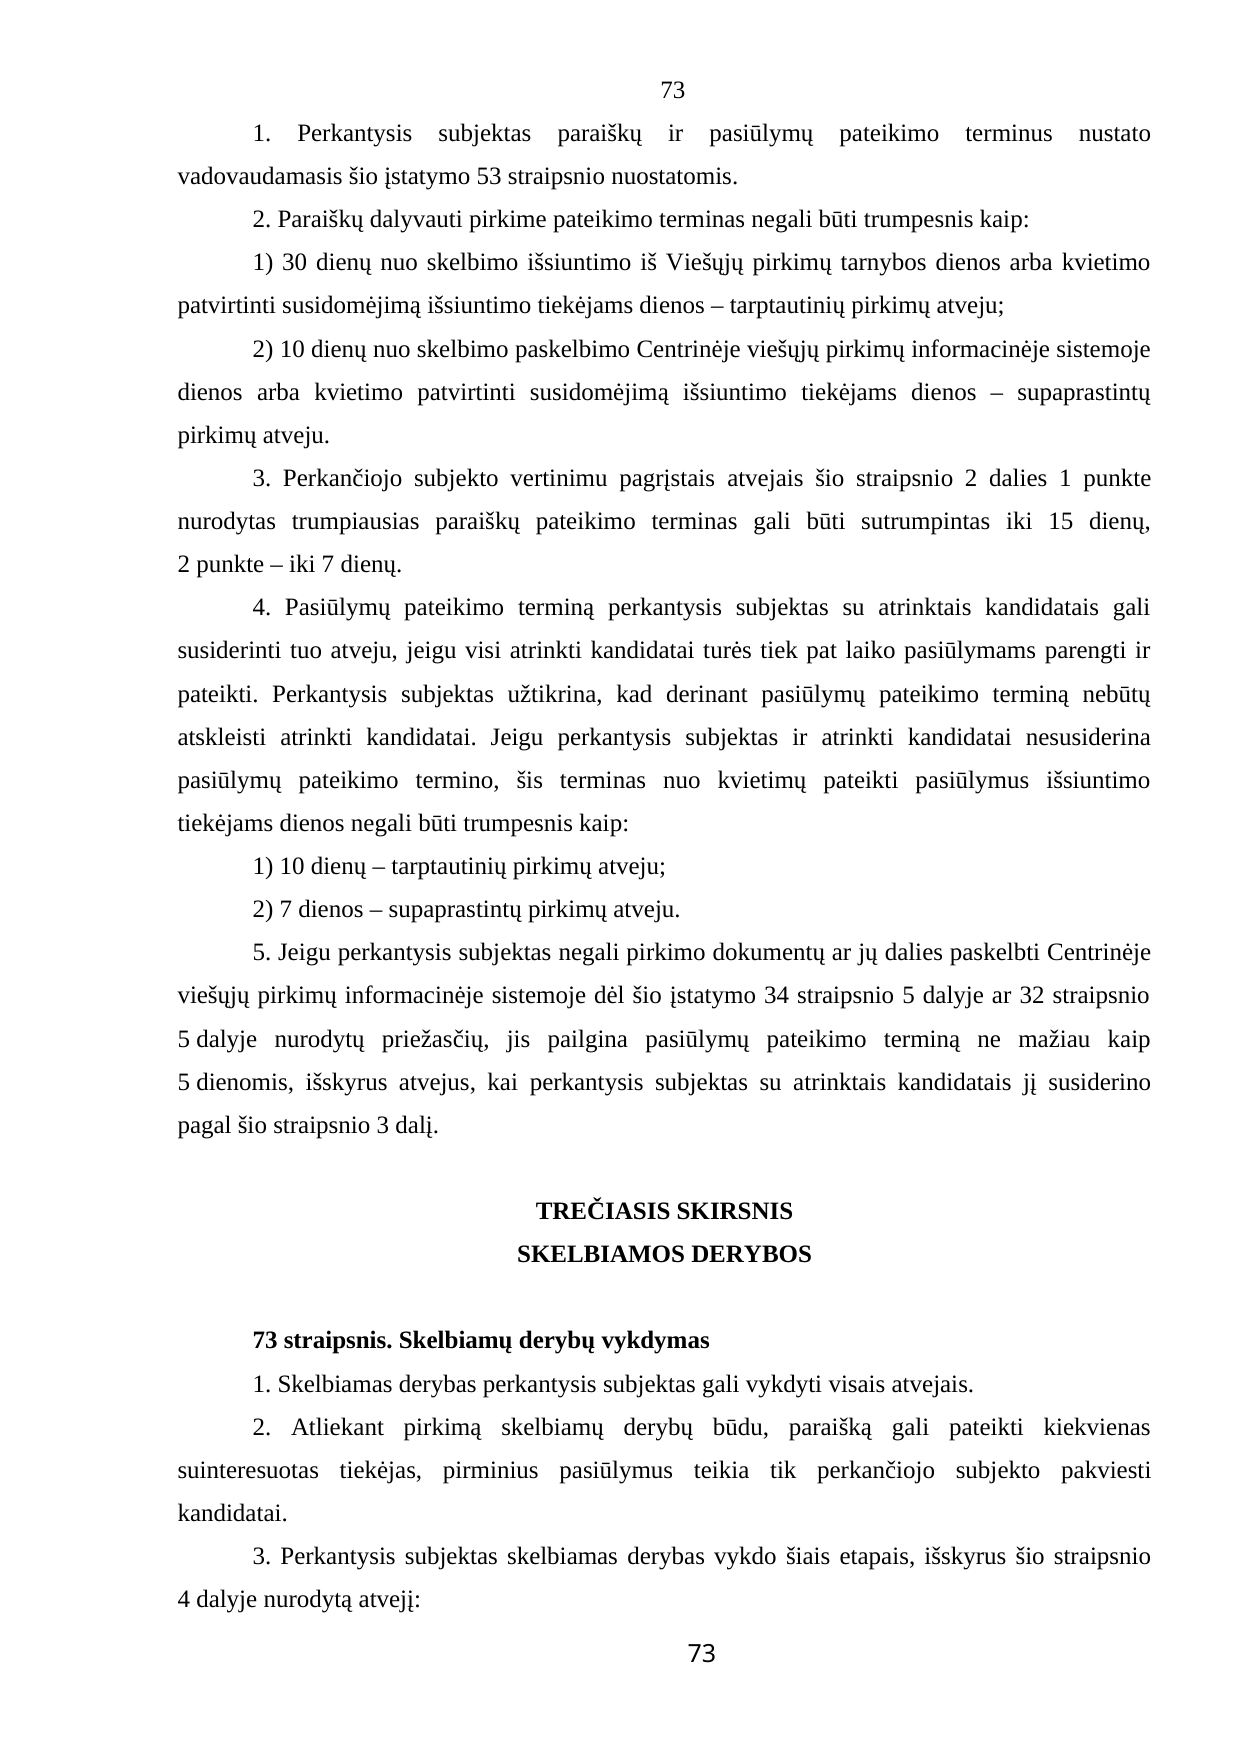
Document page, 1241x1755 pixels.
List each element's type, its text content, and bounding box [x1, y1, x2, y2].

text 2. Paraiškų dalyvauti pirkime pateikimo terminas negali būti trumpesnis kaip: [177, 204, 1152, 233]
text 73 straipsnis. Skelbiamų derybų vykdymas [177, 1326, 1152, 1354]
text 2. Atliekant pirkimą skelbiamų derybų būdu, paraišką gali pateikti kiekvienas suinteresuotas tiekėjas, pirminius pasiūlymus teikia tik perkančiojo subjekto pakviesti kandidatai. [177, 1412, 1152, 1527]
text 1. Skelbiamas derybas perkantysis subjektas gali vykdyti visais atvejais. [177, 1369, 1152, 1397]
text 2) 7 dienos – supaprastintų pirkimų atveju. [177, 894, 1152, 923]
text 2) 10 dienų nuo skelbimo paskelbimo Centrinėje viešųjų pirkimų informacinėje sistemoje dienos arba kvietimo patvirtinti susidomėjimą išsiuntimo tiekėjams dienos – supaprastintų pirkimų atveju. [177, 334, 1152, 449]
text 4. Pasiūlymų pateikimo terminą perkantysis subjektas su atrinktais kandidatais gali susiderinti tuo atveju, jeigu visi atrinkti kandidatai turės tiek pat laiko pasiūlymams parengti ir pateikti. Perkantysis subjektas užtikrina, kad derinant pasiūlymų pateikimo terminą nebūtų atskleisti atrinkti kandidatai. Jeigu perkantysis subjektas ir atrinkti kandidatai nesusiderina pasiūlymų pateikimo termino, šis terminas nuo kvietimų pateikti pasiūlymus išsiuntimo tiekėjams dienos negali būti trumpesnis kaip: [177, 592, 1152, 837]
text 1) 30 dienų nuo skelbimo išsiuntimo iš Viešųjų pirkimų tarnybos dienos arba kvietimo patvirtinti susidomėjimą išsiuntimo tiekėjams dienos – tarptautinių pirkimų atveju; [177, 247, 1152, 319]
text 3. Perkantysis subjektas skelbiamas derybas vykdo šiais etapais, išskyrus šio straipsnio 4 dalyje nurodytą atvejį: [177, 1541, 1152, 1613]
text 5. Jeigu perkantysis subjektas negali pirkimo dokumentų ar jų dalies paskelbti Centrinėje viešųjų pirkimų informacinėje sistemoje dėl šio įstatymo 34 straipsnio 5 dalyje ar 32 straipsnio 5 dalyje nurodytų priežasčių, jis pailgina pasiūlymų pateikimo terminą ne mažiau kaip 5 dienomis, išskyrus atvejus, kai perkantysis subjektas su atrinktais kandidatais jį susiderino pagal šio straipsnio 3 dalį. [177, 937, 1152, 1139]
text SKELBIAMOS DERYBOS [177, 1239, 1152, 1268]
text 1) 10 dienų – tarptautinių pirkimų atveju; [177, 851, 1152, 880]
text 3. Perkančiojo subjekto vertinimu pagrįstais atvejais šio straipsnio 2 dalies 1 punkte nurodytas trumpiausias paraiškų pateikimo terminas gali būti sutrumpintas iki 15 dienų, 2 punkte – iki 7 dienų. [177, 463, 1152, 578]
text 1. Perkantysis subjektas paraiškų ir pasiūlymų pateikimo terminus nustato vadovaudamasis šio įstatymo 53 straipsnio nuostatomis. [177, 118, 1152, 190]
text TREČIASIS SKIRSNIS [177, 1196, 1152, 1225]
